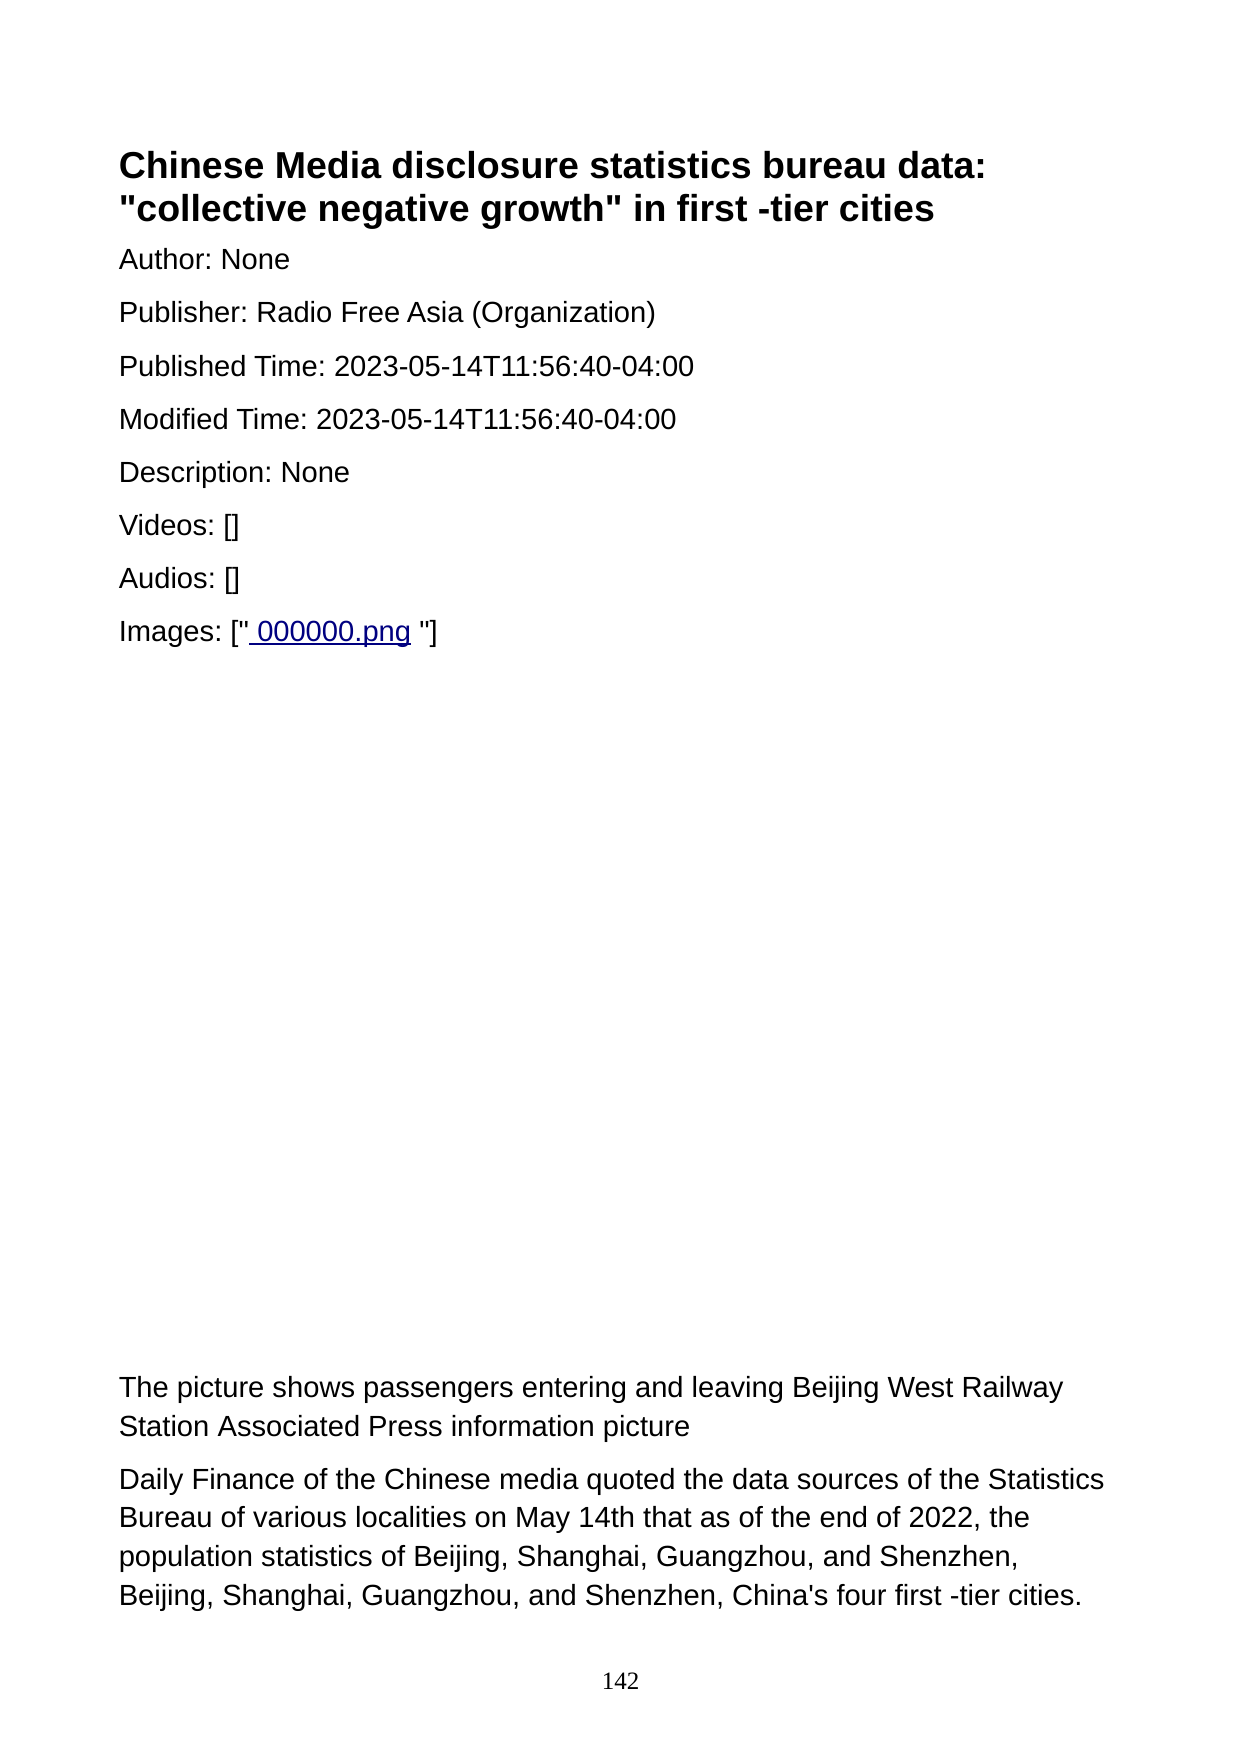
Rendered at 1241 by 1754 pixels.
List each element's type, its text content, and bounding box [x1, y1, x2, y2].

text Videos: [] [118, 508, 1122, 541]
text Published Time: 2023-05-14T11:56:40-04:00 [118, 348, 1122, 382]
text The picture shows passengers entering and leaving Beijing West Railway Station Associated Press information picture [118, 667, 1122, 1442]
text Daily Finance of the Chinese media quoted the data sources of the Statistics Bureau of various localities on May 14th that as of the end of 2022, the population statistics of Beijing, Shanghai, Guangzhou, and Shenzhen, Beijing, Shanghai, Guangzhou, and Shenzhen, China's four first -tier cities. [118, 1462, 1122, 1611]
subtitle Chinese Media disclosure statistics bureau data: "collective negative growth" in first -tier cities [118, 143, 1122, 230]
text Author: None [118, 242, 1122, 276]
text Description: None [118, 455, 1122, 488]
text Audios: [] [118, 561, 1122, 594]
text Images: [" 000000.png "] [118, 614, 1122, 648]
text Publisher: Radio Free Asia (Organization) [118, 295, 1122, 329]
text Modified Time: 2023-05-14T11:56:40-04:00 [118, 402, 1122, 435]
